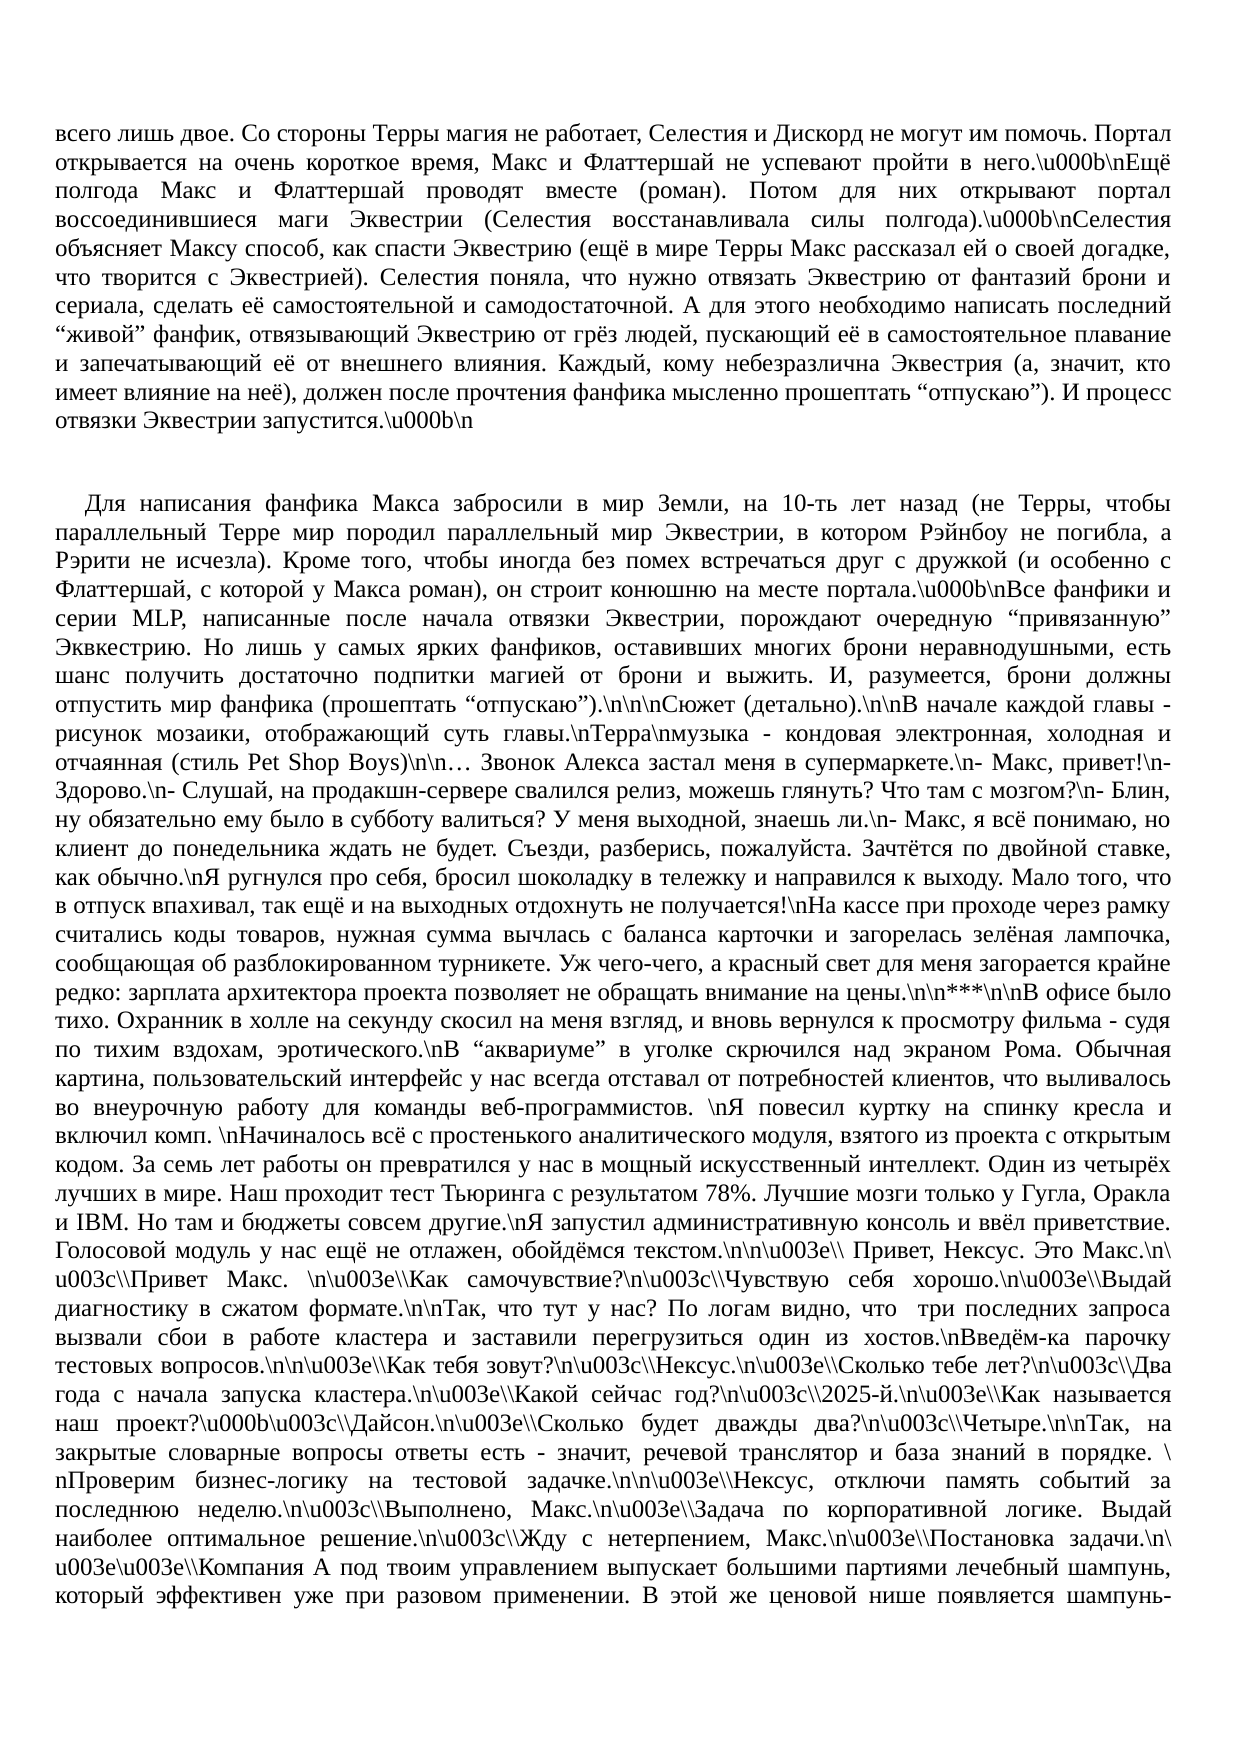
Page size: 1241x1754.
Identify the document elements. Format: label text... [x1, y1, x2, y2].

text Для написания фанфика Макса забросили в мир Земли, на 10-ть лет назад (не Терры, чтобы параллельный Терре мир породил параллельный мир Эквестрии, в котором Рэйнбоу не погибла, а Рэрити не исчезла). Кроме того, чтобы иногда без помех встречаться друг с дружкой (и особенно с Флаттершай, с которой у Макса роман), он строит конюшню на месте портала.\u000b\nВсе фанфики и серии MLP, написанные после начала отвязки Эквестрии, порождают очередную “привязанную” Эквкестрию. Но лишь у самых ярких фанфиков, оставивших многих брони неравнодушными, есть шанс получить достаточно подпитки магией от брони и выжить. И, разумеется, брони должны отпустить мир фанфика (прошептать “отпускаю”).\n\n\nСюжет (детально).\n\nВ начале каждой главы - рисунок мозаики, отображающий суть главы.\nТерра\nмузыка - кондовая электронная, холодная и отчаянная (стиль Pet Shop Boys)\n\n… Звонок Алекса застал меня в супермаркете.\n- Макс, привет!\n- Здорово.\n- Слушай, на продакшн-сервере свалился релиз, можешь глянуть? Что там с мозгом?\n- Блин, ну обязательно ему было в субботу валиться? У меня выходной, знаешь ли.\n- Макс, я всё понимаю, но клиент до понедельника ждать не будет. Съезди, разберись, пожалуйста. Зачтётся по двойной ставке, как обычно.\nЯ ругнулся про себя, бросил шоколадку в тележку и направился к выходу. Мало того, что в отпуск впахивал, так ещё и на выходных отдохнуть не получается!\nНа кассе при проходе через рамку считались коды товаров, нужная сумма вычлась с баланса карточки и загорелась зелёная лампочка, сообщающая об разблокированном турникете. Уж чего-чего, а красный свет для меня загорается крайне редко: зарплата архитектора проекта позволяет не обращать внимание на цены.\n\n***\n\nВ офисе было тихо. Охранник в холле на секунду скосил на меня взгляд, и вновь вернулся к просмотру фильма - судя по тихим вздохам, эротического.\nВ “аквариуме” в уголке скрючился над экраном Рома. Обычная картина, пользовательский интерфейс у нас всегда отставал от потребностей клиентов, что выливалось во внеурочную работу для команды веб-программистов. \nЯ повесил куртку на спинку кресла и включил комп. \nНачиналось всё с простенького аналитического модуля, взятого из проекта с открытым кодом. За семь лет работы он превратился у нас в мощный искусственный интеллект. Один из четырёх лучших в мире. Наш проходит тест Тьюринга с результатом 78%. Лучшие мозги только у Гугла, Оракла и IBM. Но там и бюджеты совсем другие.\nЯ запустил административную консоль и ввёл приветствие. Голосовой модуль у нас ещё не отлажен, обойдёмся текстом.\n\n\u003e\\ Привет, Нексус. Это Макс.\n\u003c\\Привет Макс. \n\u003e\\Как самочувствие?\n\u003c\\Чувствую себя хорошо.\n\u003e\\Выдай диагностику в сжатом формате.\n\nТак, что тут у нас? По логам видно, что три последних запроса вызвали сбои в работе кластера и заставили перегрузиться один из хостов.\nВведём-ка парочку тестовых вопросов.\n\n\u003e\\Как тебя зовут?\n\u003c\\Нексус.\n\u003e\\Сколько тебе лет?\n\u003c\\Два года с начала запуска кластера.\n\u003e\\Какой сейчас год?\n\u003c\\2025-й.\n\u003e\\Как называется наш проект?\u000b\u003c\\Дайсон.\n\u003e\\Сколько будет дважды два?\n\u003c\\Четыре.\n\nТак, на закрытые словарные вопросы ответы есть - значит, речевой транслятор и база знаний в порядке. \nПроверим бизнес-логику на тестовой задачке.\n\n\u003e\\Нексус, отключи память событий за последнюю неделю.\n\u003c\\Выполнено, Макс.\n\u003e\\Задача по корпоративной логике. Выдай наиболее оптимальное решение.\n\u003c\\Жду с нетерпением, Макс.\n\u003e\\Постановка задачи.\n\u003e\u003e\\Компания А под твоим управлением выпускает большими партиями лечебный шампунь, который эффективен уже при разовом применении. В этой же ценовой нише появляется шампунь- [55, 488, 1172, 1609]
text всего лишь двое. Со стороны Терры магия не работает, Селестия и Дискорд не могут им помочь. Портал открывается на очень короткое время, Макс и Флаттершай не успевают пройти в него.\u000b\nЕщё полгода Макс и Флаттершай проводят вместе (роман). Потом для них открывают портал воссоединившиеся маги Эквестрии (Селестия восстанавливала силы полгода).\u000b\nСелестия объясняет Максу способ, как спасти Эквестрию (ещё в мире Терры Макс рассказал ей о своей догадке, что творится с Эквестрией). Селестия поняла, что нужно отвязать Эквестрию от фантазий брони и сериала, сделать её самостоятельной и самодостаточной. А для этого необходимо написать последний “живой” фанфик, отвязывающий Эквестрию от грёз людей, пускающий её в самостоятельное плавание и запечатывающий её от внешнего влияния. Каждый, кому небезразлична Эквестрия (а, значит, кто имеет влияние на неё), должен после прочтения фанфика мысленно прошептать “отпускаю”). И процесс отвязки Эквестрии запустится.\u000b\n [55, 118, 1172, 434]
